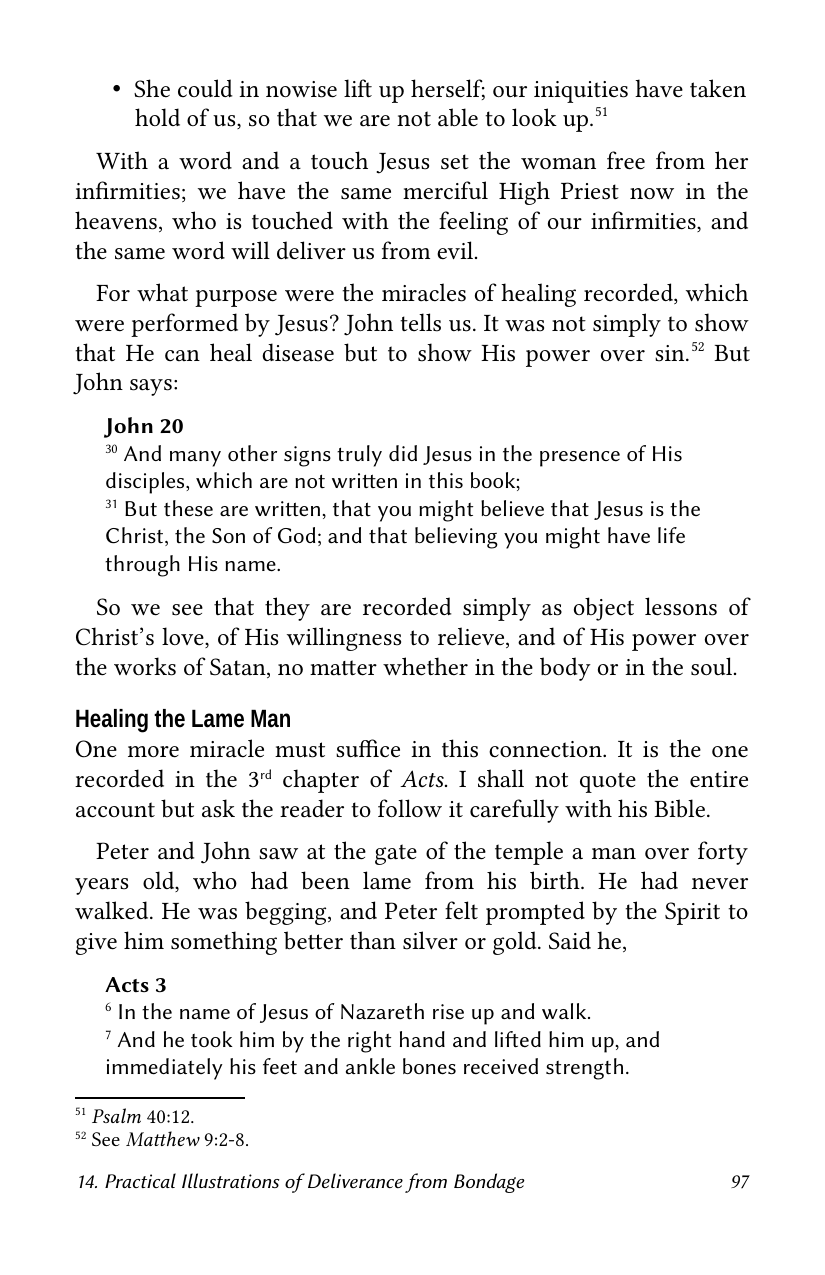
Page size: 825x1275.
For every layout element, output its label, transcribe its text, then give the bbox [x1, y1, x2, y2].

list She could in nowise lift up herself; our iniquities have taken hold of us, so that we are not able to look up. [112, 75, 750, 132]
text One more miracle must suffice in this connection. It is the one recorded in the 3rd chapter of Acts. I shall not quote the entire account but ask the reader to follow it carefully with his Bible. [75, 735, 750, 824]
text Peter and John saw at the gate of the temple a man over forty years old, who had been lame from his birth. He had never walked. He was begging, and Peter felt prompted by the Spirit to give him something better than silver or gold. Said he, [75, 837, 750, 955]
list Psalm 40:12. [75, 1104, 750, 1128]
text For what purpose were the miracles of healing recorded, which were performed by Jesus? John tells us. It was not simply to show that He can heal disease but to show His power over sin. But John says: [75, 279, 750, 397]
text 31 But these are written, that you might believe that Jesus is the Christ, the Son of God; and that believing you might have life through His name. [105, 496, 720, 577]
subtitle Healing the Lame Man [75, 704, 750, 732]
text See Matthew 9:2-8. [75, 1128, 750, 1152]
text With a word and a touch Jesus set the woman free from her infirmities; we have the same merciful High Priest now in the heavens, who is touched with the feeling of our infirmities, and the same word will deliver us from evil. [75, 147, 750, 265]
text 30 And many other signs truly did Jesus in the presence of His disciples, which are not written in this book; [105, 441, 720, 494]
text 7 And he took him by the right hand and lifted him up, and immediately his feet and ankle bones received strength. [105, 1027, 720, 1080]
text John 20 [105, 413, 750, 439]
text So we see that they are recorded simply as object lessons of Christ’s love, of His willingness to relieve, and of His power over the works of Satan, no matter whether in the body or in the soul. [75, 593, 750, 681]
text Acts 3 [105, 972, 750, 998]
text 6 In the name of Jesus of Nazareth rise up and walk. [105, 999, 720, 1025]
